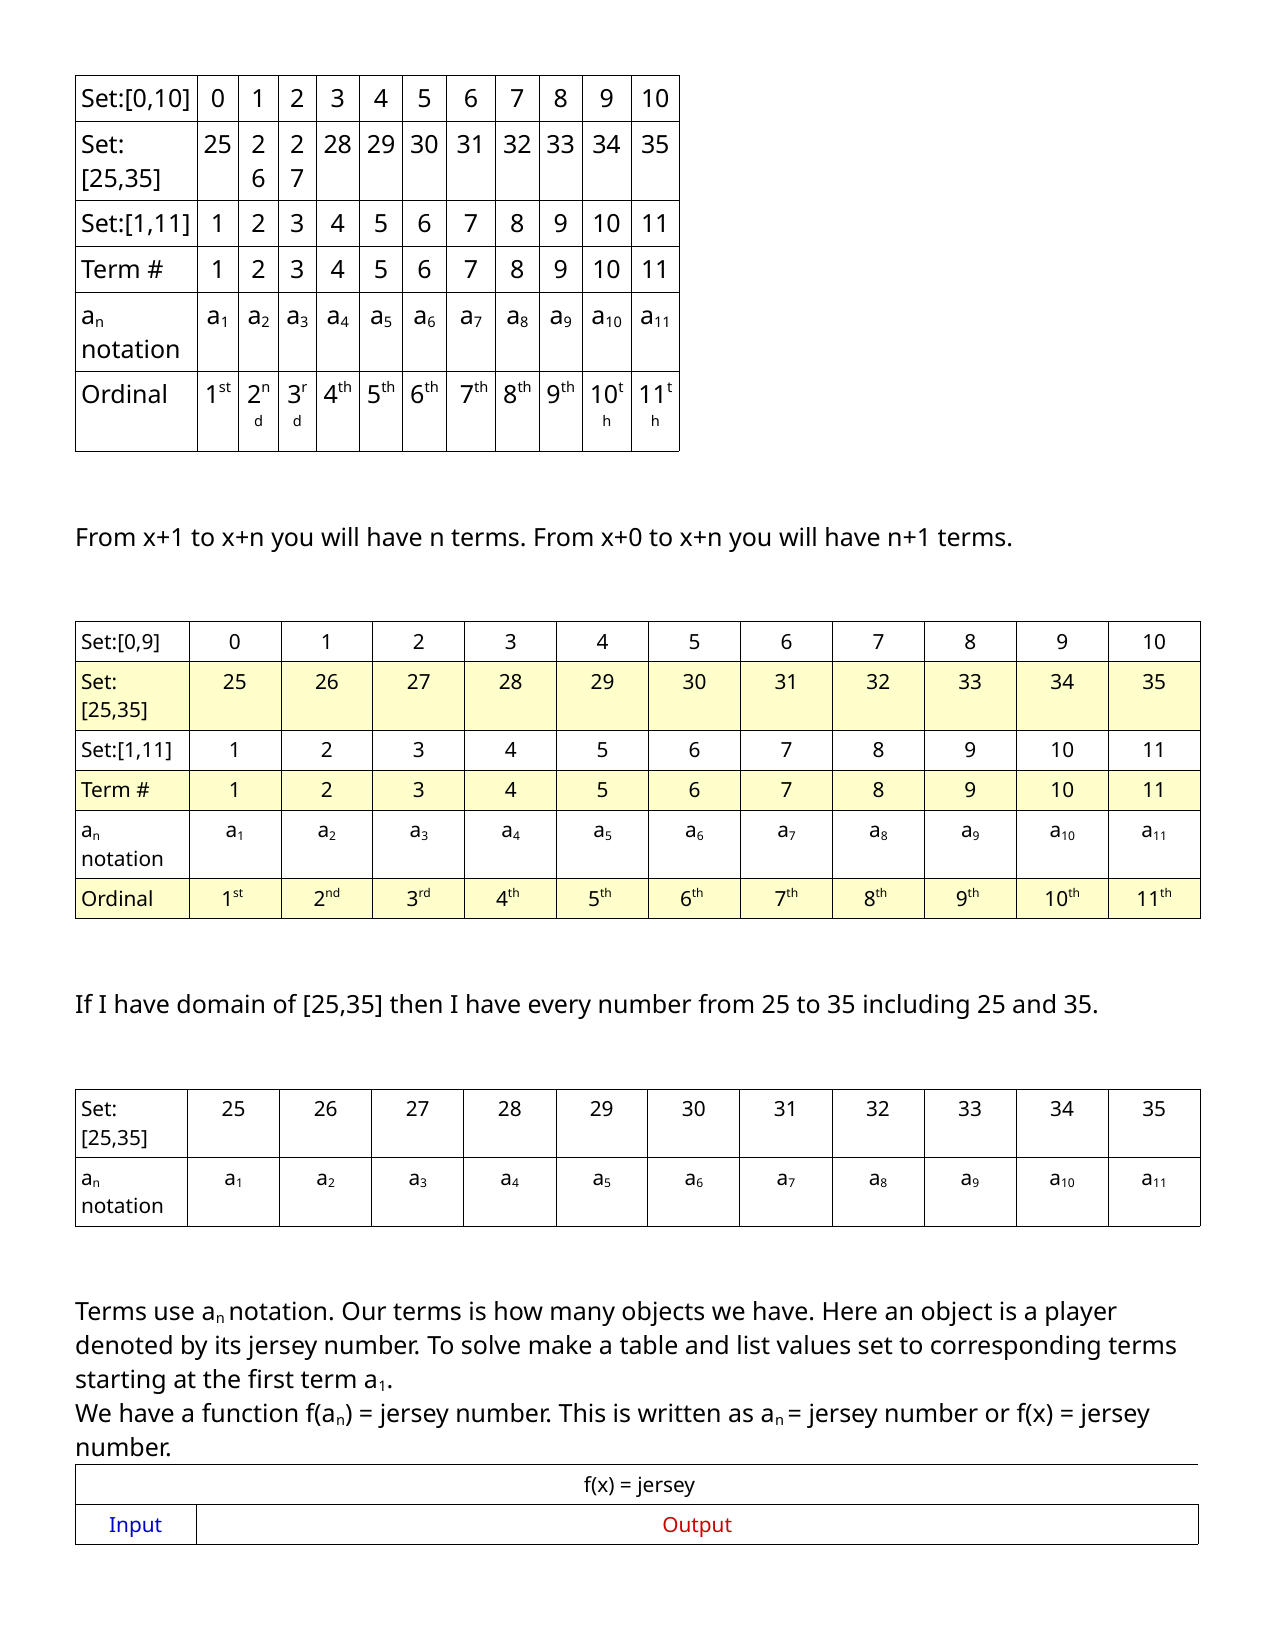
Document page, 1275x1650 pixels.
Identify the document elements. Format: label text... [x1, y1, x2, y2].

table_header 35 [1109, 1090, 1200, 1157]
table_cell 1 [198, 247, 238, 292]
table_cell Set:[25,35] [76, 662, 189, 730]
table_header 27 [372, 1090, 463, 1157]
table_cell 1st [190, 879, 281, 918]
table_cell 27 [373, 662, 464, 730]
table_cell a3 [279, 293, 316, 371]
table_cell 2 [239, 247, 278, 292]
table_cell 6th [649, 879, 740, 918]
table_cell 28 [465, 662, 556, 730]
table_cell 29 [557, 662, 648, 730]
table_cell 9 [540, 201, 582, 246]
table_header 26 [280, 1090, 371, 1157]
table_cell 25 [190, 662, 281, 730]
table_cell 9th [540, 372, 582, 451]
table_cell 5 [557, 731, 648, 770]
table_cell 7 [447, 201, 495, 246]
table_header Set:[0,9] [76, 622, 189, 661]
table_cell 31 [741, 662, 832, 730]
table_header 10 [1109, 622, 1200, 661]
table_cell 1 [190, 731, 281, 770]
table_cell 27 [279, 122, 316, 200]
table_cell 10 [583, 247, 631, 292]
table_header 8 [925, 622, 1016, 661]
table_cell a9 [540, 293, 582, 371]
table_header 6 [447, 76, 495, 121]
table_cell 10th [583, 372, 631, 451]
table_cell a6 [649, 811, 740, 878]
table_cell 9 [540, 247, 582, 292]
table_cell 1 [190, 771, 281, 810]
table_header 33 [925, 1090, 1016, 1157]
table_cell 28 [317, 122, 359, 200]
table_cell 1st [198, 372, 238, 451]
text If I have domain of [25,35] then I have every number from 25 to 35 including 25 and 35. [75, 986, 1200, 1021]
table_cell a8 [496, 293, 539, 371]
table_header 31 [740, 1090, 832, 1157]
table_cell 2 [282, 771, 372, 810]
table_cell a11 [1109, 811, 1200, 878]
table_header 5 [649, 622, 740, 661]
table_cell 10 [1017, 771, 1108, 810]
table_cell an notation [76, 293, 197, 371]
table_cell a11 [1109, 1158, 1200, 1226]
table_cell 11 [1109, 731, 1200, 770]
table_header 10 [632, 76, 679, 121]
table_cell 25 [198, 122, 238, 200]
table_cell a4 [464, 1158, 556, 1226]
table_cell 30 [403, 122, 446, 200]
table_cell 8 [496, 201, 539, 246]
table_cell a1 [198, 293, 238, 371]
table_header 9 [1017, 622, 1108, 661]
table_header 28 [464, 1090, 556, 1157]
table_cell 9 [925, 771, 1016, 810]
table_header 34 [1017, 1090, 1108, 1157]
table_cell 29 [360, 122, 402, 200]
table_cell 26 [282, 662, 372, 730]
table_cell 5 [360, 201, 402, 246]
table_cell a3 [373, 811, 464, 878]
table_cell Input [76, 1505, 196, 1544]
table_cell 6 [403, 247, 446, 292]
table_cell a10 [583, 293, 631, 371]
table_header 0 [198, 76, 238, 121]
table_cell a4 [465, 811, 556, 878]
table_cell 31 [447, 122, 495, 200]
table_cell a11 [632, 293, 679, 371]
table_cell Output [197, 1505, 1198, 1544]
table_cell 5 [557, 771, 648, 810]
table_cell 3 [279, 201, 316, 246]
table_header 9 [583, 76, 631, 121]
table_cell 10 [1017, 731, 1108, 770]
table_cell 30 [649, 662, 740, 730]
table_cell 2nd [239, 372, 278, 451]
table_header 29 [557, 1090, 647, 1157]
table_cell a6 [403, 293, 446, 371]
table_header 3 [317, 76, 359, 121]
table_cell 10th [1017, 879, 1108, 918]
table_cell 33 [540, 122, 582, 200]
table_cell 2 [239, 201, 278, 246]
table_cell 34 [583, 122, 631, 200]
table_cell a5 [557, 1158, 647, 1226]
table_cell 5 [360, 247, 402, 292]
table_cell a7 [447, 293, 495, 371]
table_cell 35 [1109, 662, 1200, 730]
table_cell an notation [76, 811, 189, 878]
table_cell a10 [1017, 1158, 1108, 1226]
table_header 25 [188, 1090, 279, 1157]
table_cell 33 [925, 662, 1016, 730]
table_header 32 [833, 1090, 924, 1157]
table_cell 7 [447, 247, 495, 292]
table_header Set:[25,35] [76, 1090, 187, 1157]
table_header Set:[0,10] [76, 76, 197, 121]
table_cell 3 [373, 771, 464, 810]
table_cell a3 [372, 1158, 463, 1226]
table_cell 4 [465, 731, 556, 770]
text Terms use an notation. Our terms is how many objects we have. Here an object is a player denoted by its jersey number. To solve make a table and list values set to corresponding terms starting at the first term a1. [75, 1294, 1200, 1396]
table_cell 26 [239, 122, 278, 200]
table_cell Set:[1,11] [76, 731, 189, 770]
table_header 0 [190, 622, 281, 661]
table_cell 11th [632, 372, 679, 451]
table_cell a4 [317, 293, 359, 371]
table_header 5 [403, 76, 446, 121]
table_cell 3 [279, 247, 316, 292]
table_cell 11 [1109, 771, 1200, 810]
table_cell 4th [317, 372, 359, 451]
table_cell a1 [190, 811, 281, 878]
table_header 1 [239, 76, 278, 121]
table_cell 3rd [373, 879, 464, 918]
table_header 3 [465, 622, 556, 661]
table_cell 11 [632, 201, 679, 246]
table_header 1 [282, 622, 372, 661]
table_cell a7 [740, 1158, 832, 1226]
table_cell 5th [360, 372, 402, 451]
table_cell a10 [1017, 811, 1108, 878]
table_header 8 [540, 76, 582, 121]
table_header 4 [557, 622, 648, 661]
table_cell an notation [76, 1158, 187, 1226]
table_cell a1 [188, 1158, 279, 1226]
table_cell 3rd [279, 372, 316, 451]
table_cell a5 [360, 293, 402, 371]
table_cell 6th [403, 372, 446, 451]
table_cell 6 [403, 201, 446, 246]
table_cell Ordinal [76, 372, 197, 451]
table_cell 4 [317, 201, 359, 246]
table_cell 4 [317, 247, 359, 292]
table_header 30 [648, 1090, 739, 1157]
table_cell a6 [648, 1158, 739, 1226]
table_cell 10 [583, 201, 631, 246]
table_cell 4th [465, 879, 556, 918]
table_cell 7 [741, 771, 832, 810]
table_cell 34 [1017, 662, 1108, 730]
table_cell Term # [76, 771, 189, 810]
table_cell a8 [833, 1158, 924, 1226]
text From x+1 to x+n you will have n terms. From x+0 to x+n you will have n+1 terms. [75, 519, 1200, 553]
table_cell 9th [925, 879, 1016, 918]
table_cell Set:[1,11] [76, 201, 197, 246]
table_header 2 [279, 76, 316, 121]
table_header 2 [373, 622, 464, 661]
table_cell Term # [76, 247, 197, 292]
table_cell 2 [282, 731, 372, 770]
table_cell Set:[25,35] [76, 122, 197, 200]
table_cell a5 [557, 811, 648, 878]
table_cell 4 [465, 771, 556, 810]
table_cell a8 [833, 811, 924, 878]
table_header 6 [741, 622, 832, 661]
table_cell 7 [741, 731, 832, 770]
table_header 4 [360, 76, 402, 121]
table_cell 2nd [282, 879, 372, 918]
table_cell 1 [198, 201, 238, 246]
table_cell 32 [496, 122, 539, 200]
table_cell Ordinal [76, 879, 189, 918]
table_cell 32 [833, 662, 924, 730]
table_header 7 [833, 622, 924, 661]
table_cell 7th [447, 372, 495, 451]
table_cell 35 [632, 122, 679, 200]
table_cell a2 [239, 293, 278, 371]
table_cell 11th [1109, 879, 1200, 918]
table_cell 8 [496, 247, 539, 292]
table_cell 5th [557, 879, 648, 918]
table_cell 9 [925, 731, 1016, 770]
table_cell a9 [925, 1158, 1016, 1226]
table_cell a2 [282, 811, 372, 878]
table_header f(x) = jersey [76, 1465, 1198, 1504]
table_cell 8 [833, 771, 924, 810]
table_cell 3 [373, 731, 464, 770]
table_cell 6 [649, 771, 740, 810]
table_cell a2 [280, 1158, 371, 1226]
table_cell 8th [496, 372, 539, 451]
table_cell 11 [632, 247, 679, 292]
table_cell 8th [833, 879, 924, 918]
table_cell a9 [925, 811, 1016, 878]
table_cell a7 [741, 811, 832, 878]
table_cell 7th [741, 879, 832, 918]
table_cell 8 [833, 731, 924, 770]
table_header 7 [496, 76, 539, 121]
table_cell 6 [649, 731, 740, 770]
text We have a function f(an) = jersey number. This is written as an = jersey number or f(x) = jersey number. [75, 1396, 1200, 1464]
